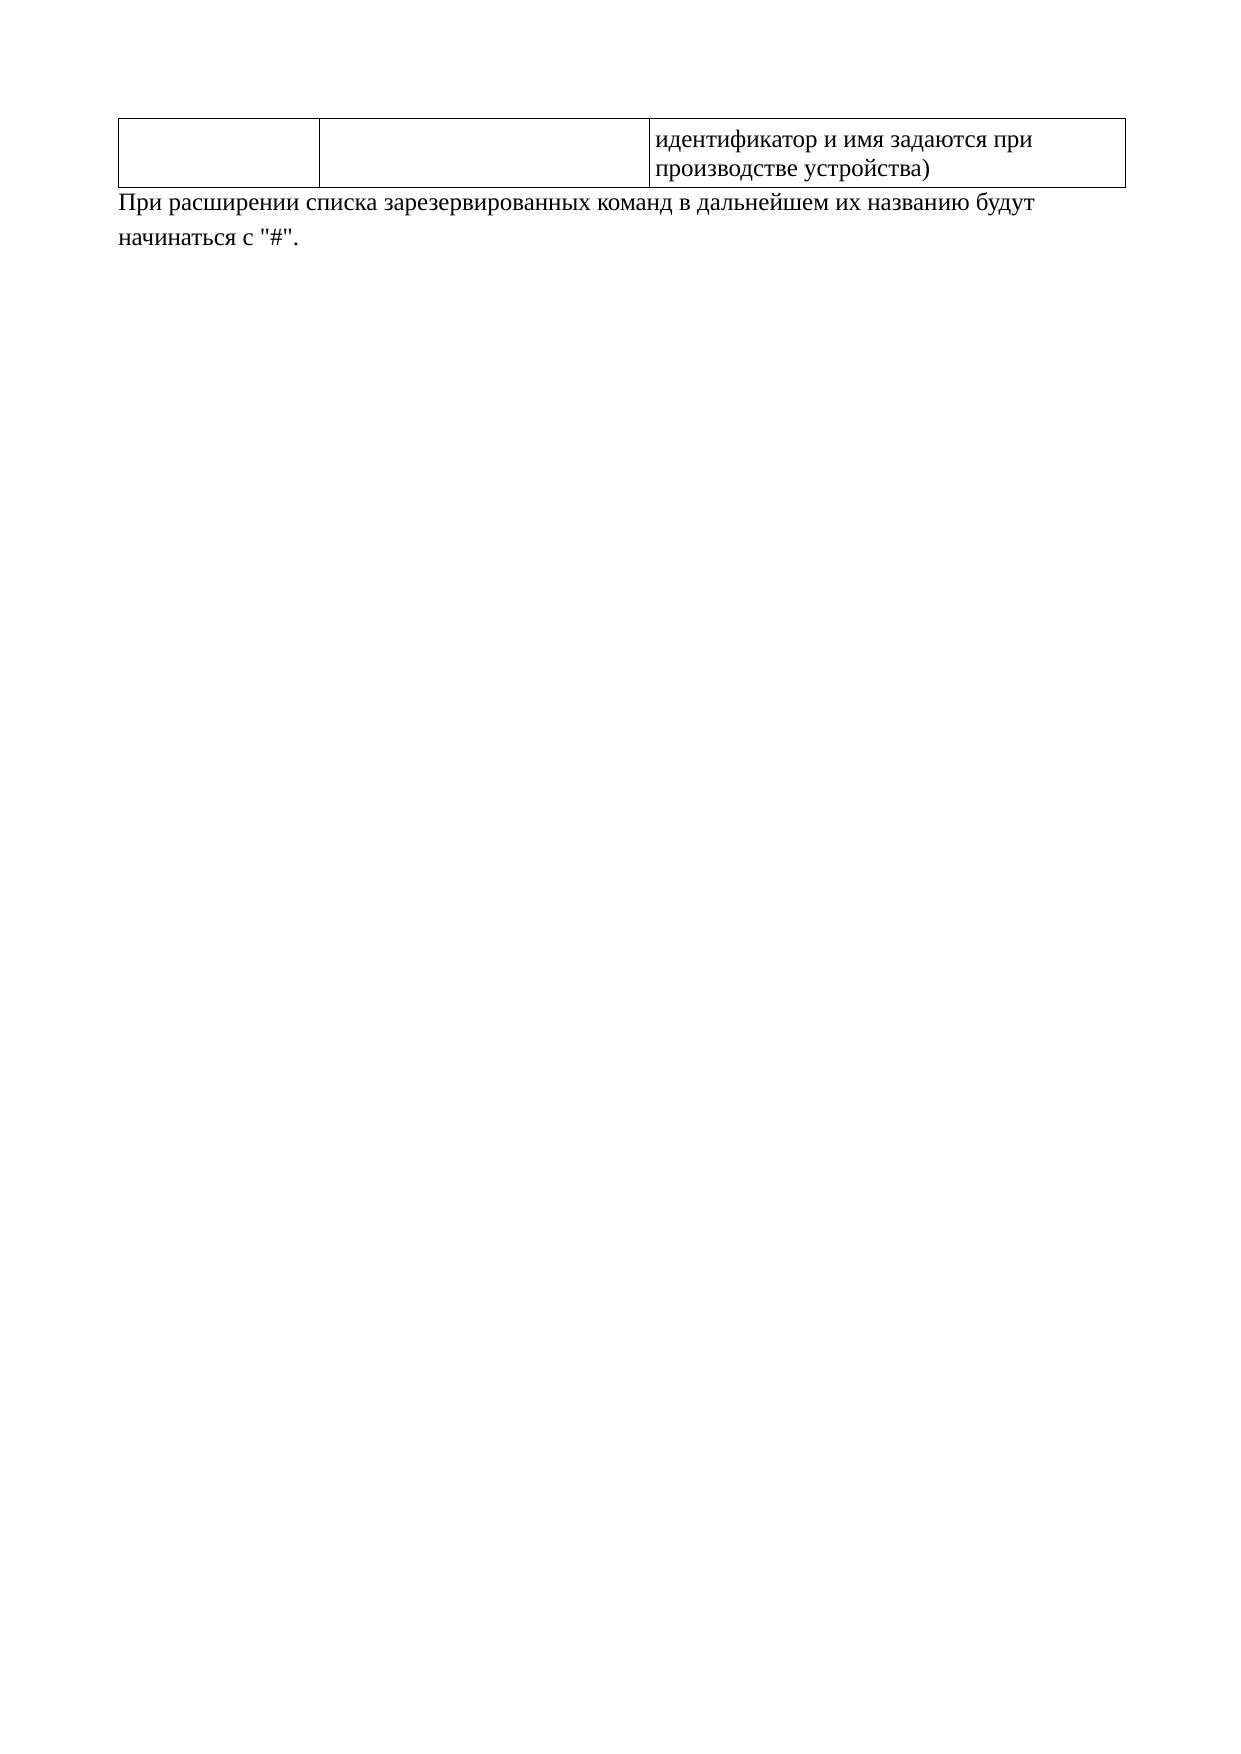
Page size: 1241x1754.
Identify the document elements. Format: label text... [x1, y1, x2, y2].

table_cell идентификатор и имя задаются при производстве устройства) [650, 119, 1125, 187]
table_cell [119, 119, 319, 187]
text При расширении списка зарезервированных команд в дальнейшем их названию будут начинаться с "#". [118, 188, 1122, 251]
table_cell [320, 119, 649, 187]
